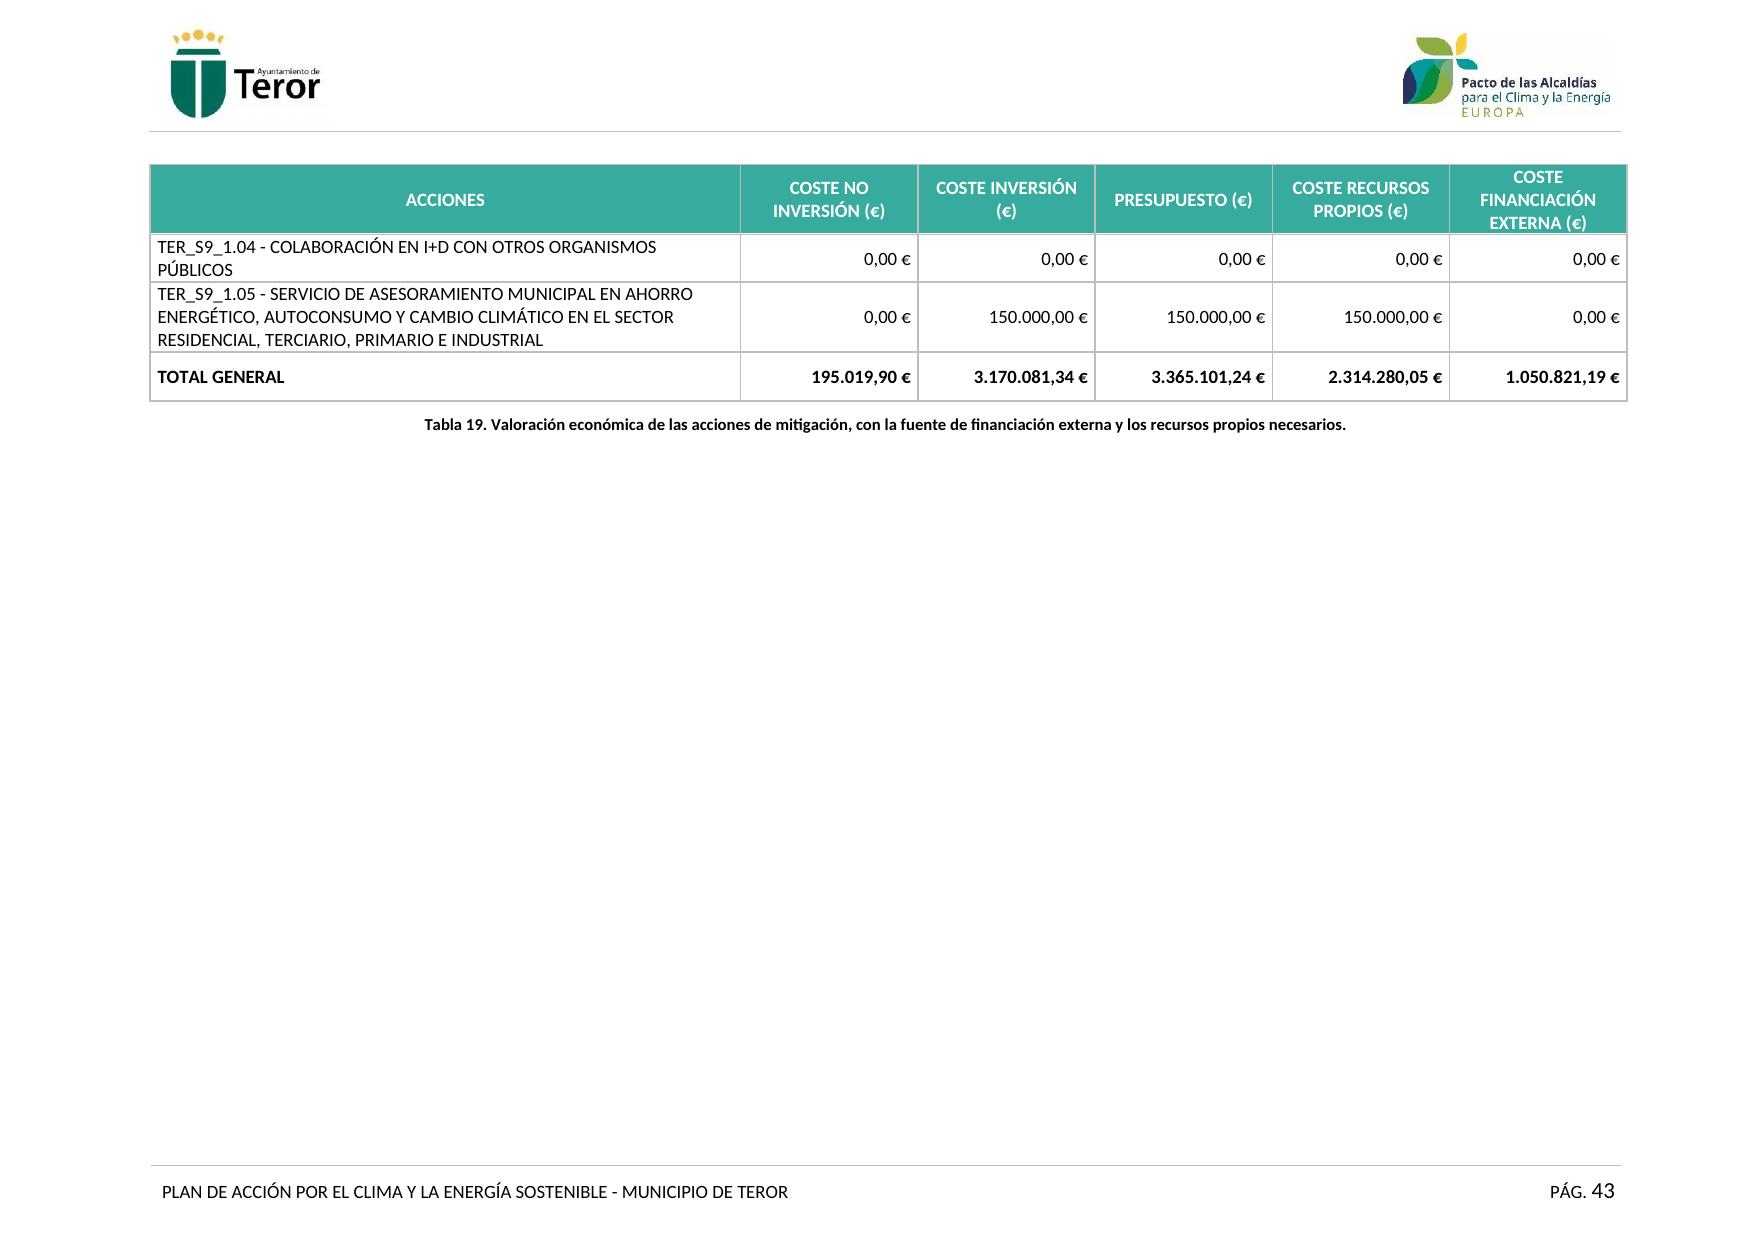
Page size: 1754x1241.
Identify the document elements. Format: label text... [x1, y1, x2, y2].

table_cell 150.000,00 € [1096, 283, 1272, 351]
table_cell 0,00 € [1096, 235, 1272, 281]
table_cell TOTAL GENERAL [151, 353, 740, 400]
table_cell 3.365.101,24 € [1096, 353, 1272, 400]
table_cell 3.170.081,34 € [919, 353, 1094, 400]
picture [161, 23, 334, 127]
text Tabla 19. Valoración económica de las acciones de mitigación, con la fuente de financiación externa y los recursos propios necesarios. [424, 414, 1641, 434]
table_cell 150.000,00 € [1273, 283, 1449, 351]
table_cell 0,00 € [1450, 283, 1626, 351]
table_header COSTE RECURSOS PROPIOS (€) [1273, 165, 1449, 233]
picture [1403, 33, 1610, 117]
table_cell 0,00 € [919, 235, 1094, 281]
table_header COSTE NO INVERSIÓN (€) [741, 165, 917, 233]
table_cell 0,00 € [1450, 235, 1626, 281]
table_cell TER_S9_1.04 - COLABORACIÓN EN I+D CON OTROS ORGANISMOS PÚBLICOS [151, 235, 740, 281]
table_header PRESUPUESTO (€) [1096, 165, 1272, 233]
table_cell TER_S9_1.05 - SERVICIO DE ASESORAMIENTO MUNICIPAL EN AHORRO ENERGÉTICO, AUTOCONSUMO Y CAMBIO CLIMÁTICO EN EL SECTOR RESIDENCIAL, TERCIARIO, PRIMARIO E INDUSTRIAL [151, 283, 740, 351]
table_cell 0,00 € [1273, 235, 1449, 281]
table_cell 0,00 € [741, 283, 917, 351]
table_header COSTE INVERSIÓN (€) [919, 165, 1094, 233]
table_cell 0,00 € [741, 235, 917, 281]
table_cell 1.050.821,19 € [1450, 353, 1626, 400]
table_header COSTE FINANCIACIÓN EXTERNA (€) [1450, 165, 1626, 233]
table_cell 2.314.280,05 € [1273, 353, 1449, 400]
table_cell 150.000,00 € [919, 283, 1094, 351]
table_header ACCIONES [151, 165, 740, 233]
table_cell 195.019,90 € [741, 353, 917, 400]
